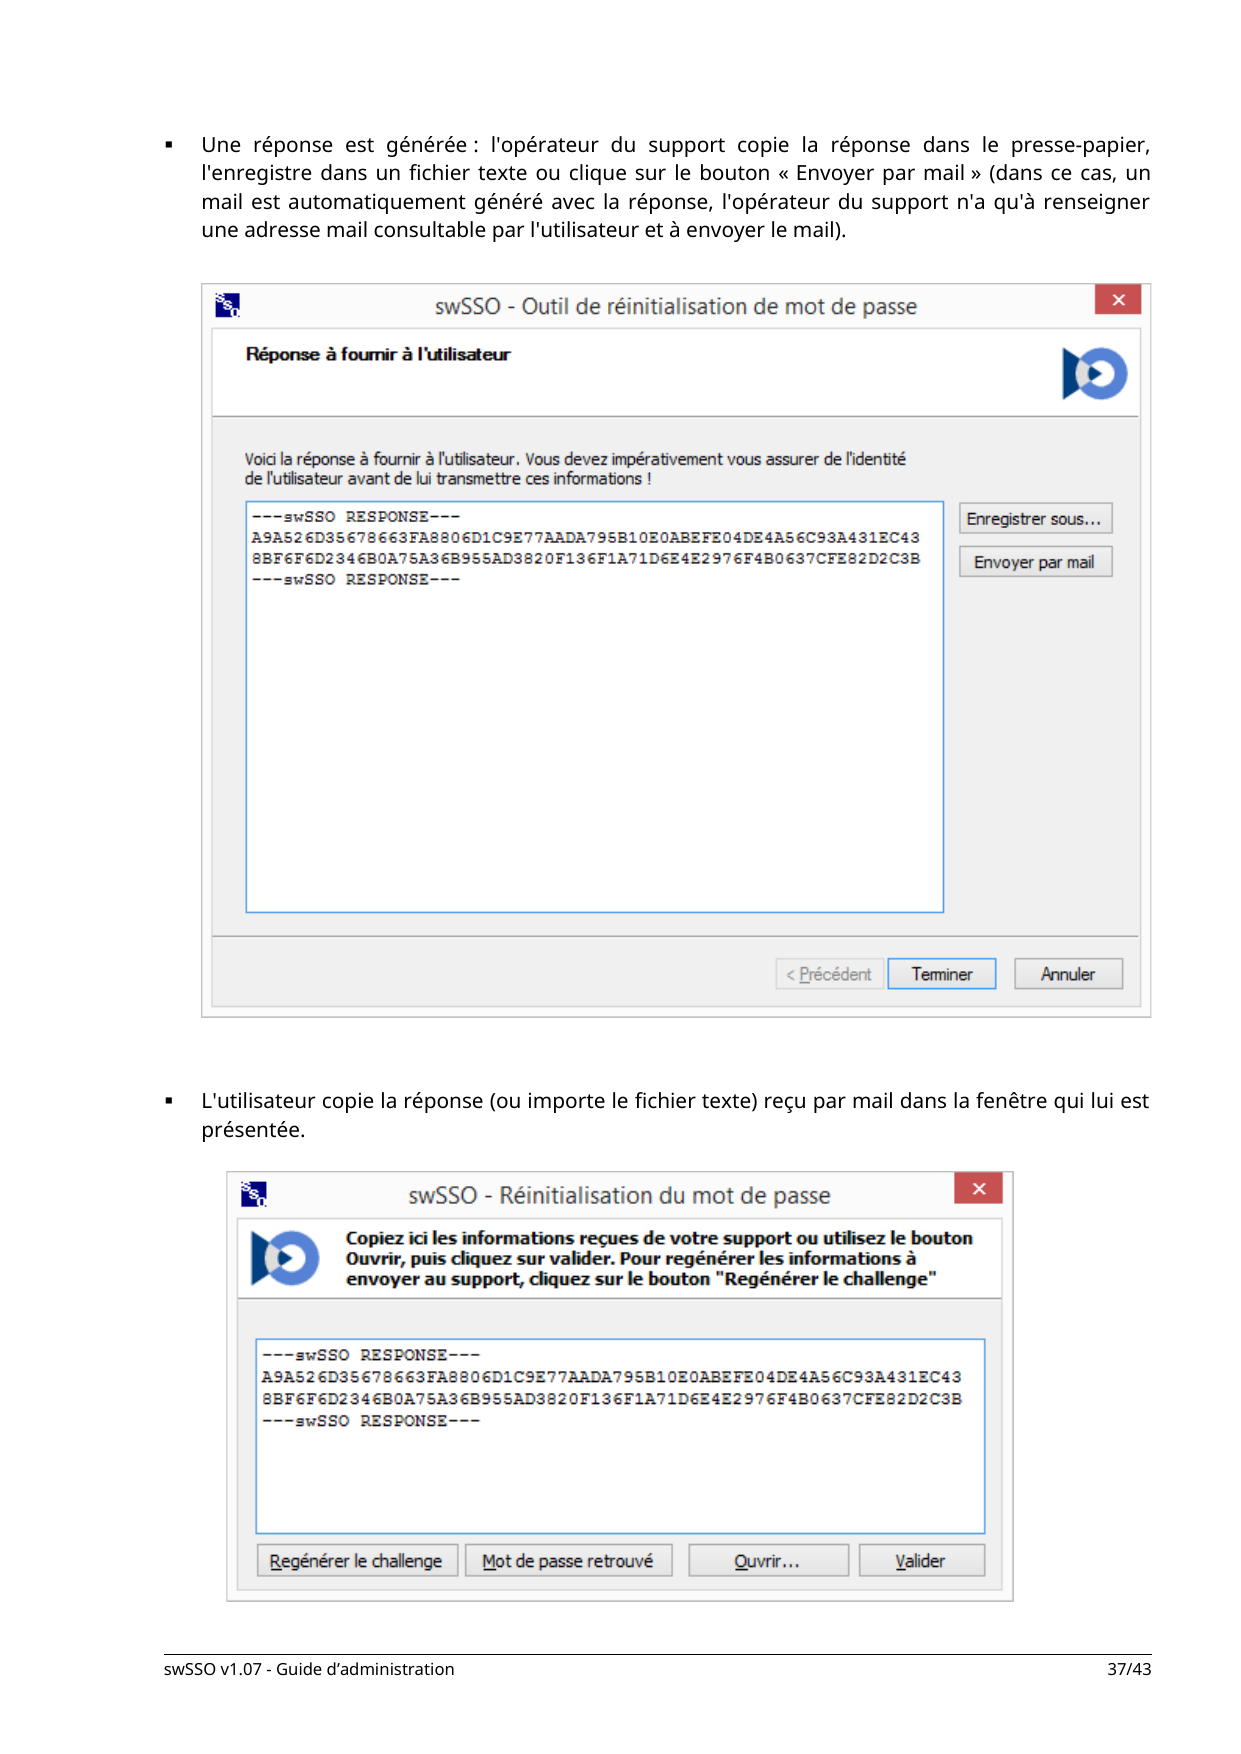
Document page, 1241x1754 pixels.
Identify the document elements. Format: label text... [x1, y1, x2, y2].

picture [226, 1171, 1014, 1602]
list L'utilisateur copie la réponse (ou importe le fichier texte) reçu par mail dans la fenêtre qui lui est présentée. [164, 1087, 1152, 1143]
picture [201, 283, 1152, 1018]
list Une réponse est générée : l'opérateur du support copie la réponse dans le presse-papier, l'enregistre dans un fichier texte ou clique sur le bouton « Envoyer par mail » (dans ce cas, un mail est automatiquement généré avec la réponse, l'opérateur du support n'a qu'à renseigner une adresse mail consultable par l'utilisateur et à envoyer le mail). [164, 130, 1152, 244]
